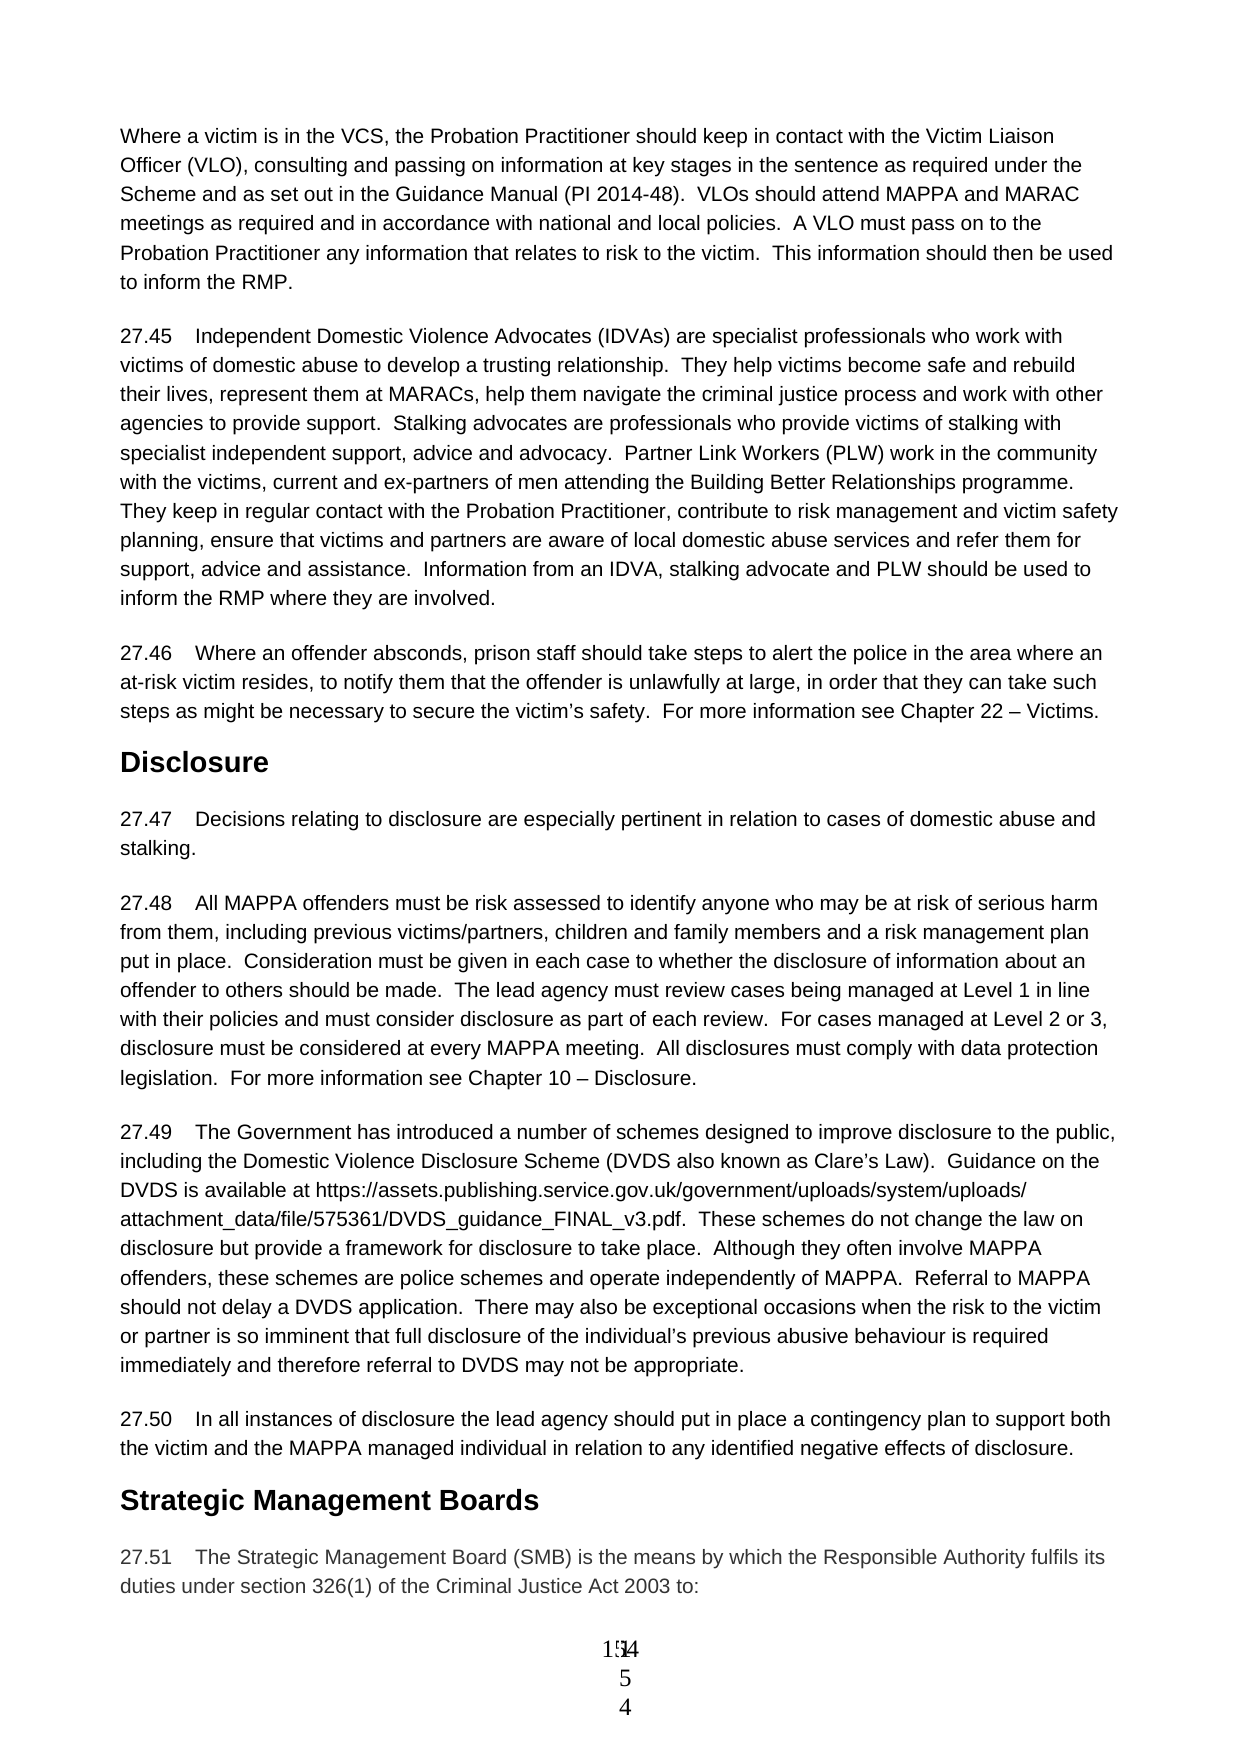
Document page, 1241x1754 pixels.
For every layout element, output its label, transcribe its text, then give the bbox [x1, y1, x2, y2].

text 27.49 The Government has introduced a number of schemes designed to improve disclosure to the public, including the Domestic Violence Disclosure Scheme (DVDS also known as Clare’s Law). Guidance on the DVDS is available at https://assets.publishing.service.gov.uk/government/uploads/system/uploads/attachment_data/file/575361/DVDS_guidance_FINAL_v3.pdf. These schemes do not change the law on disclosure but provide a framework for disclosure to take place. Although they often involve MAPPA offenders, these schemes are police schemes and operate independently of MAPPA. Referral to MAPPA should not delay a DVDS application. There may also be exceptional occasions when the risk to the victim or partner is so imminent that full disclosure of the individual’s previous abusive behaviour is required immediately and therefore referral to DVDS may not be appropriate. [120, 1116, 1120, 1378]
text 27.50 In all instances of disclosure the lead agency should put in place a contingency plan to support both the victim and the MAPPA managed individual in relation to any identified negative effects of disclosure. [120, 1403, 1120, 1462]
text 27.47 Decisions relating to disclosure are especially pertinent in relation to cases of domestic abuse and stalking. [120, 803, 1120, 862]
text 27.48 All MAPPA offenders must be risk assessed to identify anyone who may be at risk of serious harm from them, including previous victims/partners, children and family members and a risk management plan put in place. Consideration must be given in each case to whether the disclosure of information about an offender to others should be made. The lead agency must review cases being managed at Level 1 in line with their policies and must consider disclosure as part of each review. For cases managed at Level 2 or 3, disclosure must be considered at every MAPPA meeting. All disclosures must comply with data protection legislation. For more information see Chapter 10 – Disclosure. [120, 887, 1120, 1091]
text 27.46 Where an offender absconds, prison staff should take steps to alert the police in the area where an at-risk victim resides, to notify them that the offender is unlawfully at large, in order that they can take such steps as might be necessary to secure the victim’s safety. For more information see Chapter 22 – Victims. [120, 637, 1120, 724]
text Where a victim is in the VCS, the Probation Practitioner should keep in contact with the Victim Liaison Officer (VLO), consulting and passing on information at key stages in the sentence as required under the Scheme and as set out in the Guidance Manual (PI 2014-48). VLOs should attend MAPPA and MARAC meetings as required and in accordance with national and local policies. A VLO must pass on to the Probation Practitioner any information that relates to risk to the victim. This information should then be used to inform the RMP. [120, 120, 1120, 295]
subtitle Disclosure [120, 749, 1120, 778]
text 27.45 Independent Domestic Violence Advocates (IDVAs) are specialist professionals who work with victims of domestic abuse to develop a trusting relationship. They help victims become safe and rebuild their lives, represent them at MARACs, help them navigate the criminal justice process and work with other agencies to provide support. Stalking advocates are professionals who provide victims of stalking with specialist independent support, advice and advocacy. Partner Link Workers (PLW) work in the community with the victims, current and ex-partners of men attending the Building Better Relationships programme. They keep in regular contact with the Probation Practitioner, contribute to risk management and victim safety planning, ensure that victims and partners are aware of local domestic abuse services and refer them for support, advice and assistance. Information from an IDVA, stalking advocate and PLW should be used to inform the RMP where they are involved. [120, 320, 1120, 612]
subtitle Strategic Management Boards [120, 1487, 1120, 1516]
text 27.51 The Strategic Management Board (SMB) is the means by which the Responsible Authority fulfils its duties under section 326(1) of the Criminal Justice Act 2003 to: [120, 1541, 1120, 1599]
